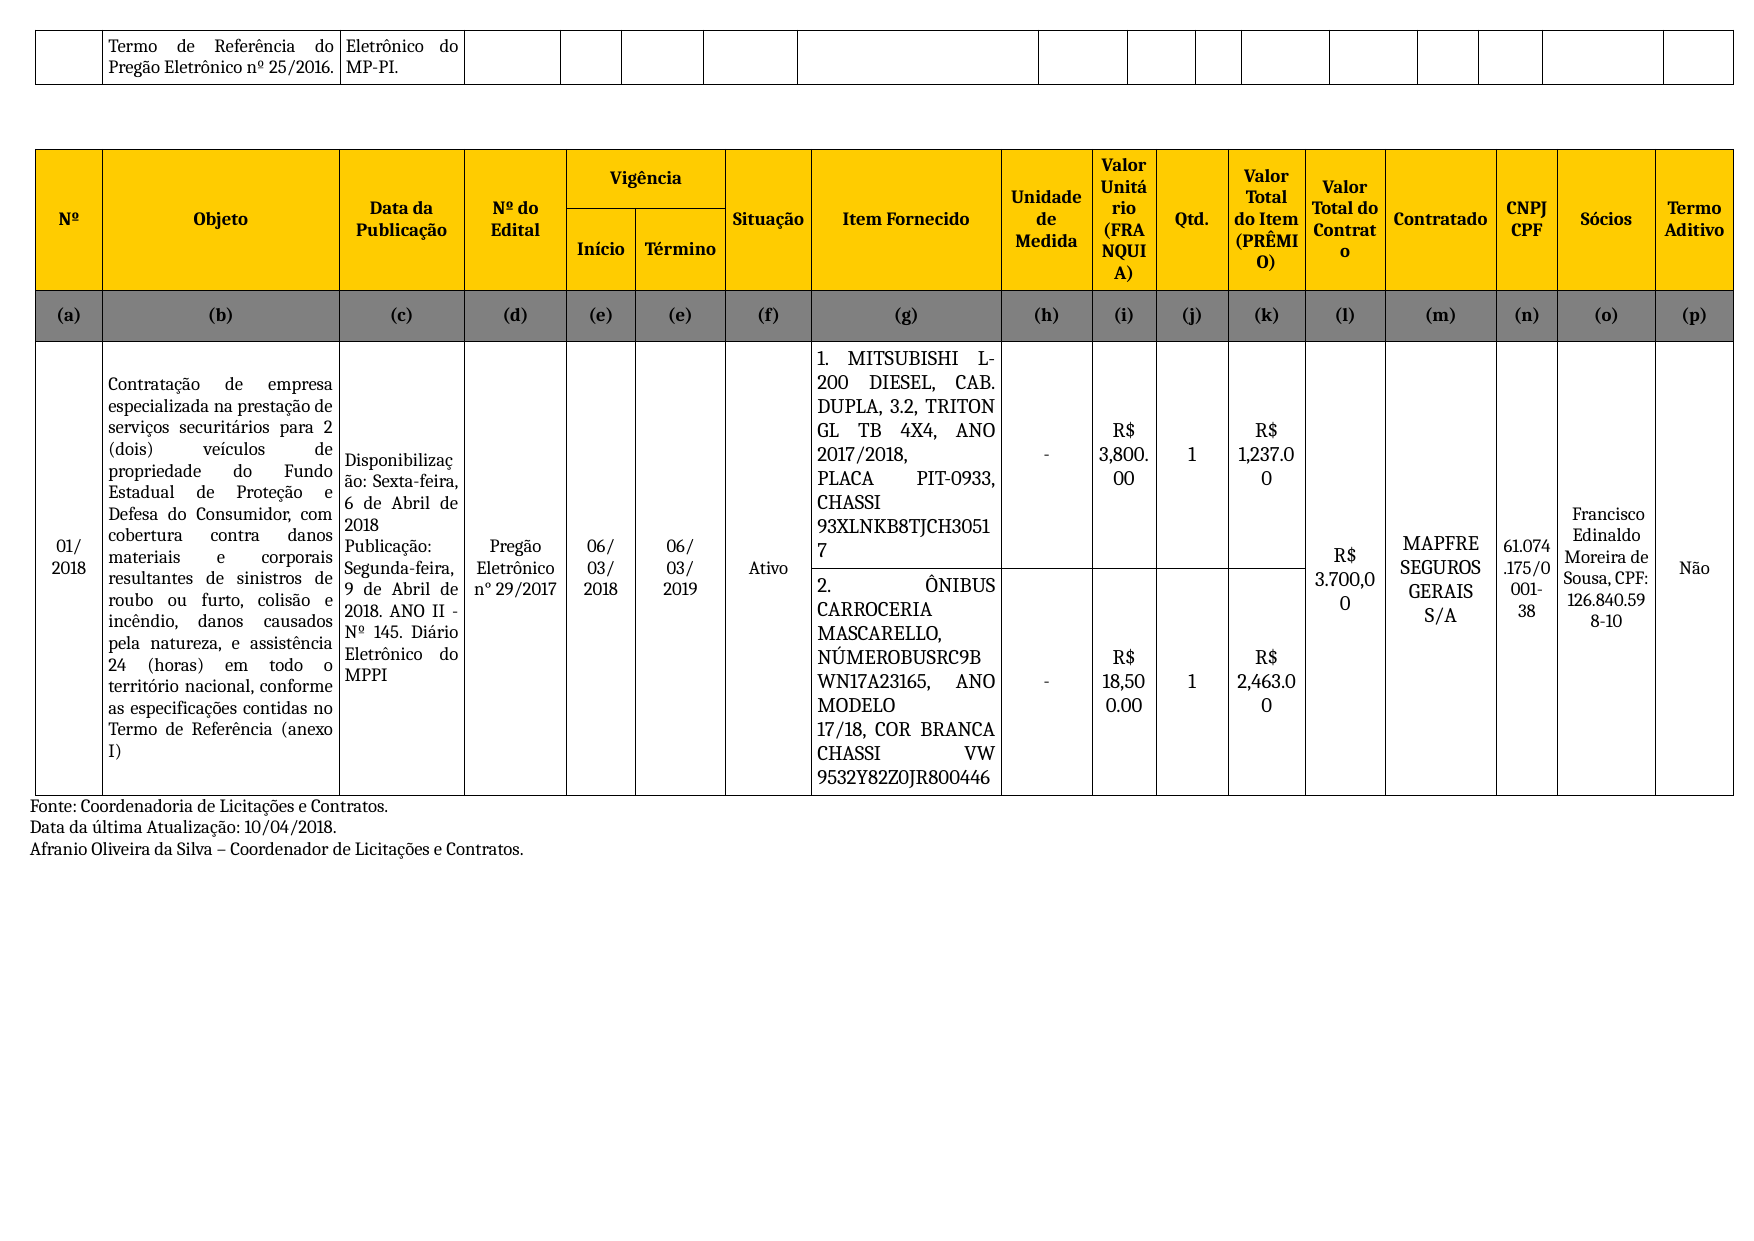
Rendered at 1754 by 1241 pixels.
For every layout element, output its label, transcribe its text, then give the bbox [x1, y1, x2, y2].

table_cell R$ 18.500,00 [1093, 569, 1156, 795]
table_cell (c) [340, 291, 464, 341]
table_header Item Fornecido [812, 150, 1001, 290]
table_cell Contratação de empresa especializada na prestação de serviços securitários para 2 (dois) veículos de propriedade do Fundo Estadual de Proteção e Defesa do Consumidor, com cobertura contra danos materiais e corporais resultantes de sinistros de roubo ou furto, colisão e incêndio, danos causados pela natureza, e assistência 24 (horas) em todo o território nacional, conforme as especificações contidas no Termo de Referência (anexo I) [103, 342, 339, 795]
table_cell (e) [636, 291, 725, 341]
table_cell R$ 1.237,00 [1229, 342, 1305, 568]
table_cell (f) [726, 291, 811, 341]
table_header Nº [36, 150, 102, 290]
table_cell [704, 31, 797, 84]
table_header Contratado [1386, 150, 1496, 290]
table_cell 1. MITSUBISHI L-200 DIESEL, CAB. DUPLA, 3.2, TRITON GL TB 4X4, ANO 2017/2018, PLACA PIT-0933, CHASSI 93XLNKB8TJCH30517 [812, 342, 1001, 568]
table_cell R$ 3.700,00 [1306, 342, 1385, 795]
text Fonte: Coordenadoria de Licitações e Contratos. [29, 795, 1729, 817]
table_cell [1479, 31, 1542, 84]
table_header Situação [726, 150, 811, 290]
text Afranio Oliveira da Silva – Coordenador de Licitações e Contratos. [29, 838, 1729, 860]
table_header Vigência [567, 150, 725, 208]
table_cell 01/ 2018 [36, 342, 102, 795]
table_cell [1330, 31, 1417, 84]
table_header Valor Unitário (FRANQUIA) [1093, 150, 1156, 290]
table_cell [1242, 31, 1329, 84]
table_cell 61.074.175/0001-38 [1497, 342, 1557, 795]
table_cell (k) [1229, 291, 1305, 341]
table_cell [1196, 31, 1241, 84]
table_cell [465, 31, 560, 84]
table_header Sócios [1558, 150, 1655, 290]
table_cell Ativo [726, 342, 811, 795]
table_header CNPJ CPF [1497, 150, 1557, 290]
table_cell (i) [1093, 291, 1156, 341]
table_cell R$ 2.463,00 [1229, 569, 1305, 795]
table_header Valor Total do Contrato [1306, 150, 1385, 290]
table_header Qtd. [1157, 150, 1228, 290]
table_cell [1039, 31, 1127, 84]
table_cell [1128, 31, 1195, 84]
table_cell Término [636, 209, 725, 290]
table_cell [1664, 31, 1733, 84]
table_cell [1543, 31, 1663, 84]
table_cell 06/ 03/ 2019 [636, 342, 725, 795]
table_cell 1 [1157, 342, 1228, 568]
table_header Objeto [103, 150, 339, 290]
table_cell (j) [1157, 291, 1228, 341]
table_header Unidade de Medida [1002, 150, 1092, 290]
table_cell Eletrônico do MP-PI. [341, 31, 464, 84]
text Data da última Atualização: 10/04/2018. [29, 817, 1729, 838]
table_cell (d) [465, 291, 566, 341]
table_cell [622, 31, 703, 84]
table_cell Início [567, 209, 635, 290]
table_cell - [1002, 569, 1092, 795]
table_cell [798, 31, 1038, 84]
table_cell 2. ÔNIBUS CARROCERIA MASCARELLO, NÚMEROBUSRC9BWN17A23165, ANO MODELO 17/18, COR BRANCA CHASSI VW 9532Y82Z0JR800446 [812, 569, 1001, 795]
table_cell Disponibilização: Sexta-feira, 6 de Abril de 2018 Publicação: Segunda-feira, 9 de Abril de 2018. ANO II - Nº 145. Diário Eletrônico do MPPI [340, 342, 464, 795]
table_cell Pregão Eletrônico n° 29/2017 [465, 342, 566, 795]
table_cell (n) [1497, 291, 1557, 341]
table_cell MAPFRE SEGUROS GERAIS S/A [1386, 342, 1496, 795]
table_cell 06/ 03/ 2018 [567, 342, 635, 795]
table_cell (e) [567, 291, 635, 341]
table_cell (m) [1386, 291, 1496, 341]
table_header Valor Total do Item (PRÊMIO) [1229, 150, 1305, 290]
table_header Termo Aditivo [1656, 150, 1733, 290]
table_cell (o) [1558, 291, 1655, 341]
table_cell (h) [1002, 291, 1092, 341]
table_header Data da Publicação [340, 150, 464, 290]
table_cell Não [1656, 342, 1733, 795]
table_cell Termo de Referência do Pregão Eletrônico nº 25/2016. [103, 31, 340, 84]
table_cell (l) [1306, 291, 1385, 341]
table_cell (a) [36, 291, 102, 341]
table_cell [36, 31, 102, 84]
table_cell Francisco Edinaldo Moreira de Sousa, CPF: 126.840.598-10 [1558, 342, 1655, 795]
table_cell R$ 3.800,00 [1093, 342, 1156, 568]
table_cell [1418, 31, 1478, 84]
table_header Nº do Edital [465, 150, 566, 290]
table_cell (b) [103, 291, 339, 341]
table_cell (p) [1656, 291, 1733, 341]
table_cell 1 [1157, 569, 1228, 795]
table_cell (g) [812, 291, 1001, 341]
table_cell [561, 31, 621, 84]
table_cell - [1002, 342, 1092, 568]
